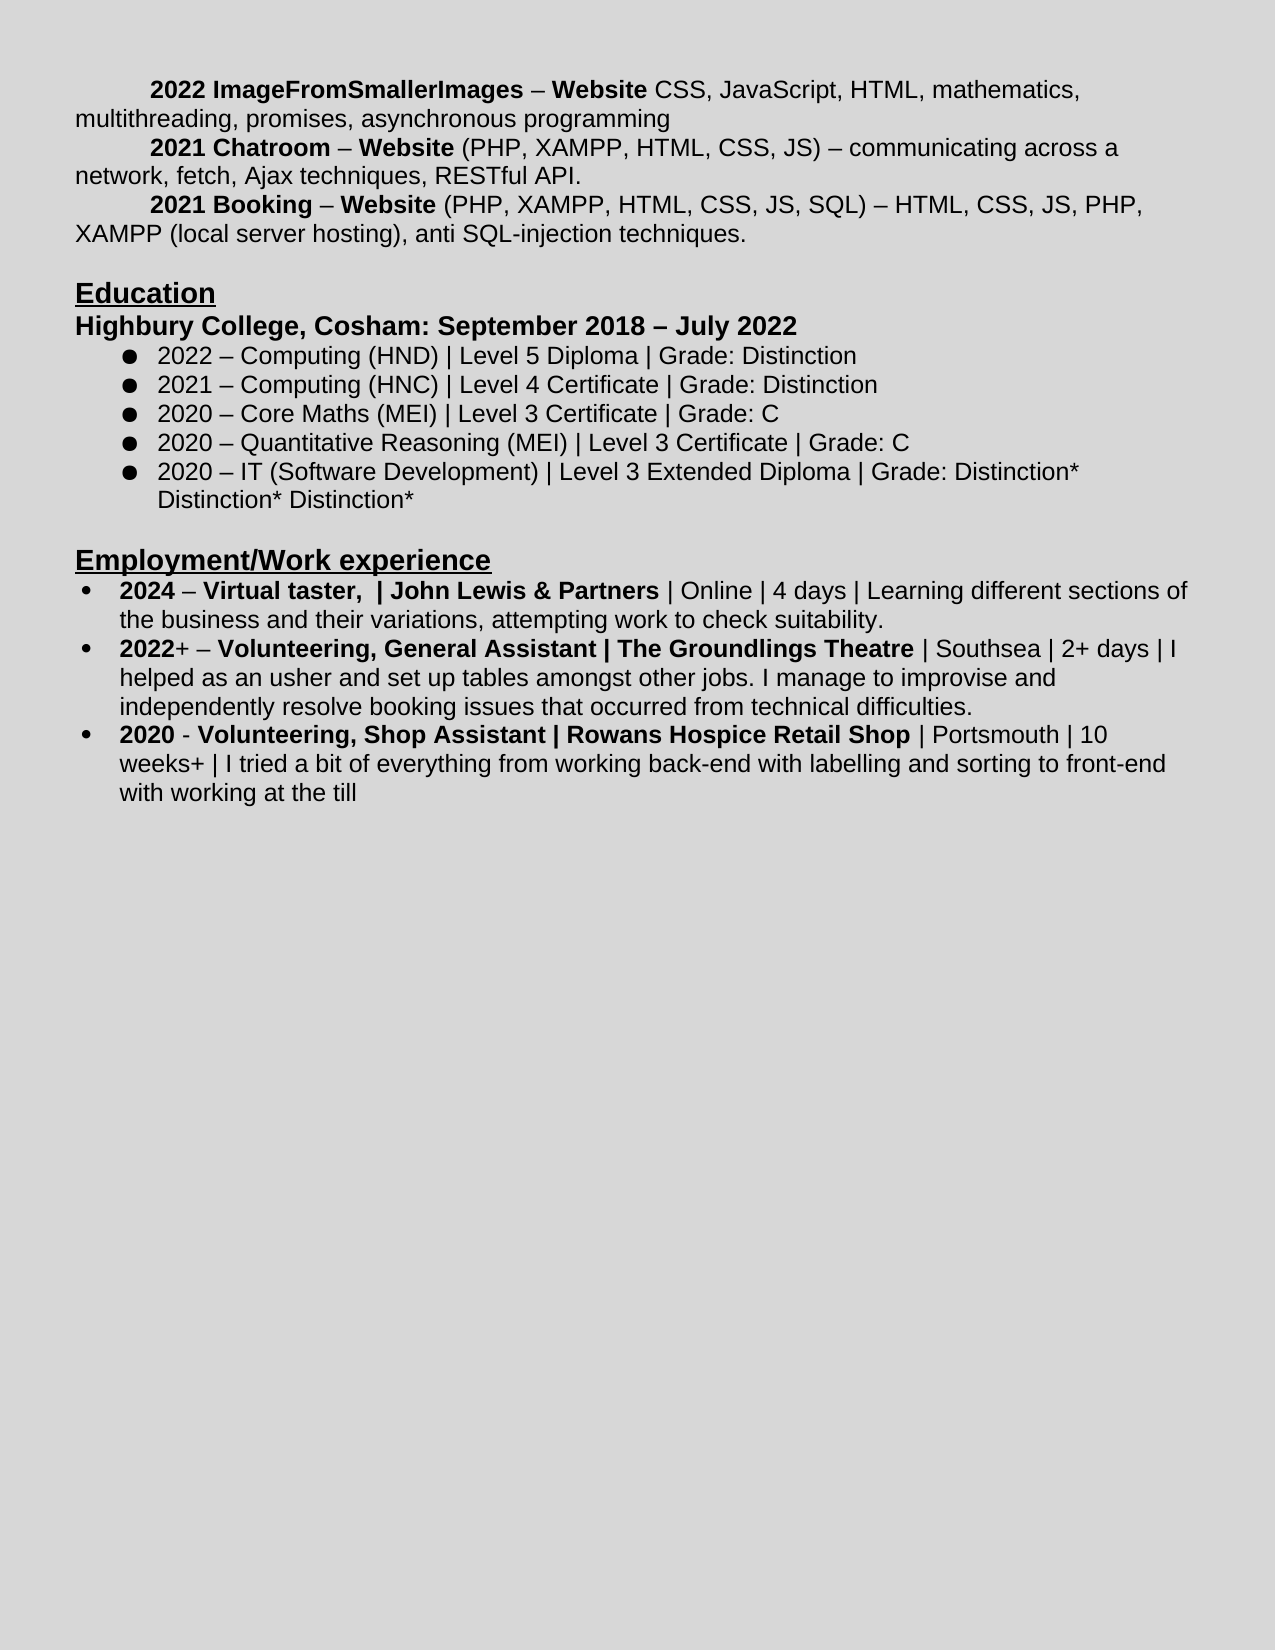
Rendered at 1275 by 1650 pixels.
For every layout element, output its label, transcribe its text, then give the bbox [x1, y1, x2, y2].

text Education [75, 276, 1200, 310]
list 2020 – Quantitative Reasoning (MEI) | Level 3 Certificate | Grade: C [119, 428, 1200, 456]
text Highbury College, Cosham: September 2018 – July 2022 [75, 310, 1200, 341]
list 2020 – IT (Software Development) | Level 3 Extended Diploma | Grade: Distinction* Distinction* Distinction* [119, 456, 1200, 514]
text 2021 Booking – Website (PHP, XAMPP, HTML, CSS, JS, SQL) – HTML, CSS, JS, PHP, XAMPP (local server hosting), anti SQL-injection techniques. [75, 190, 1200, 247]
text Employment/Work experience [75, 543, 1200, 576]
text 2022 ImageFromSmallerImages – Website CSS, JavaScript, HTML, mathematics, multithreading, promises, asynchronous programming [75, 75, 1200, 132]
list 2020 – Core Maths (MEI) | Level 3 Certificate | Grade: C [119, 399, 1200, 428]
list 2020 - Volunteering, Shop Assistant | Rowans Hospice Retail Shop | Portsmouth | 10 weeks+ | I tried a bit of everything from working back-end with labelling and sorting to front-end with working at the till [82, 720, 1200, 807]
text 2021 Chatroom – Website (PHP, XAMPP, HTML, CSS, JS) – communicating across a network, fetch, Ajax techniques, RESTful API. [75, 132, 1200, 190]
list 2022+ – Volunteering, General Assistant | The Groundlings Theatre | Southsea | 2+ days | I helped as an usher and set up tables amongst other jobs. I manage to improvise and independently resolve booking issues that occurred from technical difficulties. [82, 634, 1200, 720]
list 2022 – Computing (HND) | Level 5 Diploma | Grade: Distinction [119, 341, 1200, 370]
list 2021 – Computing (HNC) | Level 4 Certificate | Grade: Distinction [119, 370, 1200, 399]
list 2024 – Virtual taster, | John Lewis & Partners | Online | 4 days | Learning different sections of the business and their variations, attempting work to check suitability. [82, 576, 1200, 634]
